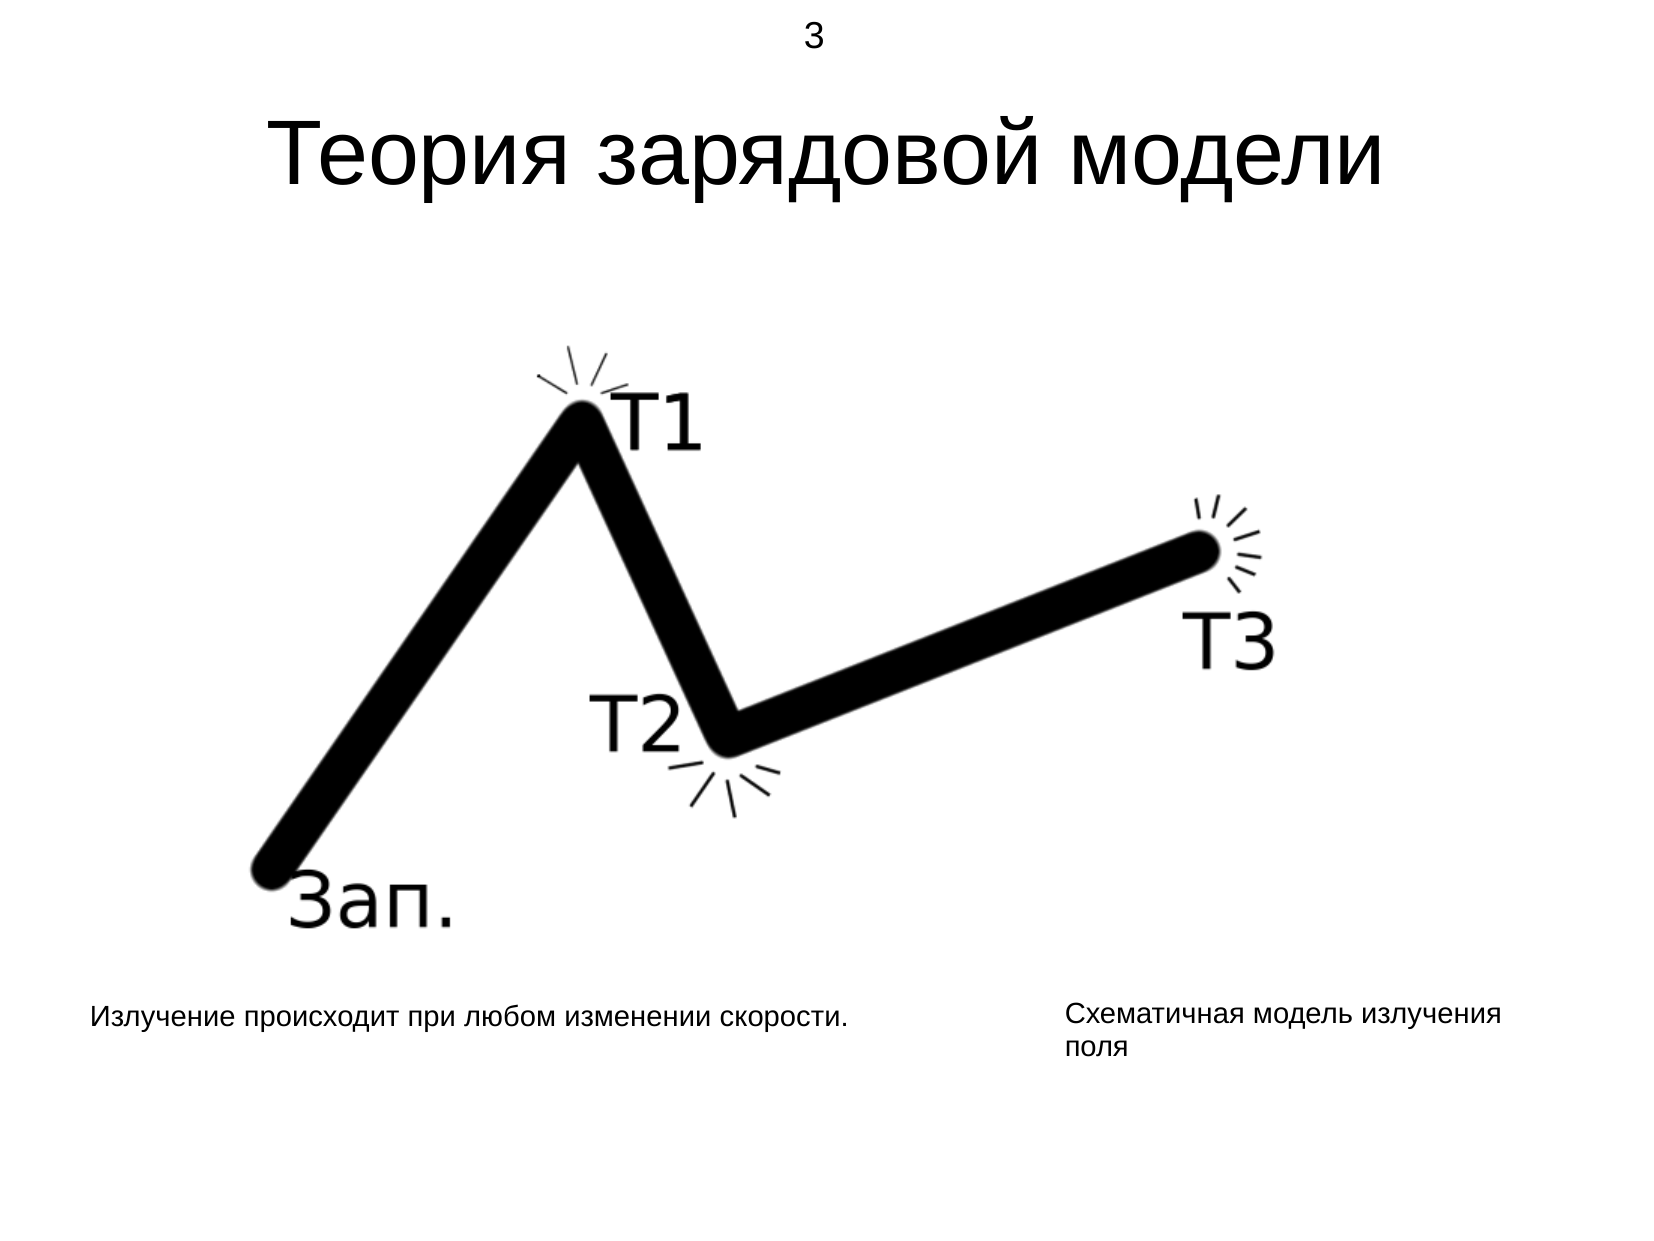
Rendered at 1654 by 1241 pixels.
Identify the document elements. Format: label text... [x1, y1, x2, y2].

text_box Излучение происходит при любом изменении скорости. [75, 960, 871, 1051]
text_box Схематичная модель излучения поля [1050, 990, 1587, 1071]
title Теория зарядовой модели [82, 49, 1571, 257]
picture [195, 271, 1321, 976]
text_box [518, 0, 1111, 71]
